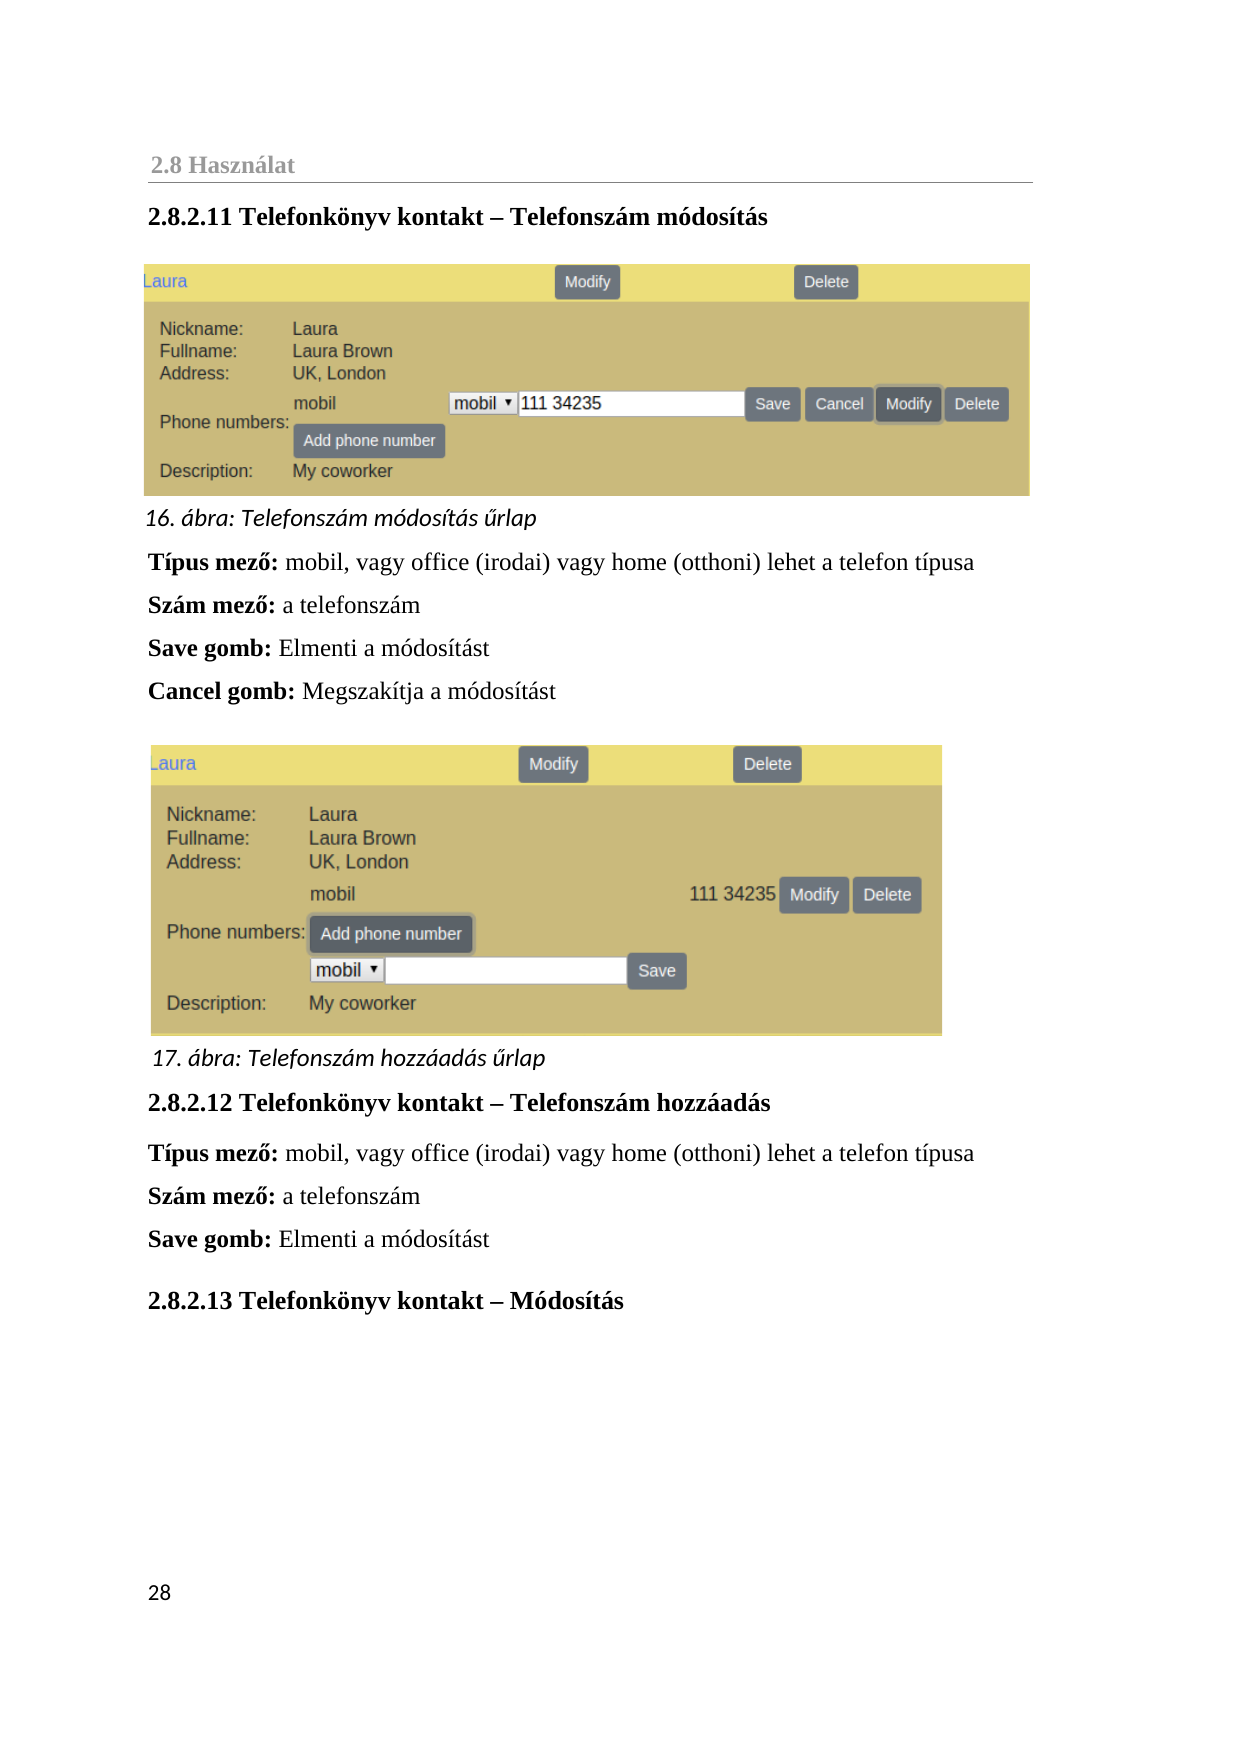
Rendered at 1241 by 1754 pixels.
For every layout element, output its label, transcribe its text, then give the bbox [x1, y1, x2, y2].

text Save gomb: Elmenti a módosítást [148, 633, 1033, 662]
subtitle Telefonkönyv kontakt – Telefonszám módosítás [148, 201, 1033, 231]
subtitle Telefonkönyv kontakt – Módosítás [148, 1285, 1033, 1315]
text [144, 252, 1037, 265]
text Cancel gomb: Megszakítja a módosítást [148, 676, 1033, 705]
text 16. ábra: Telefonszám módosítás űrlap [144, 496, 1037, 533]
text Szám mező: a telefonszám [148, 1181, 1033, 1210]
text Típus mező: mobil, vagy office (irodai) vagy home (otthoni) lehet a telefon típusa [148, 1138, 1033, 1167]
text Save gomb: Elmenti a módosítást [148, 1224, 1033, 1253]
subtitle Telefonkönyv kontakt – Telefonszám hozzáadás [148, 733, 1033, 1117]
text 17. ábra: Telefonszám hozzáadás űrlap [151, 1036, 942, 1072]
text Típus mező: mobil, vagy office (irodai) vagy home (otthoni) lehet a telefon típusa [148, 533, 1033, 576]
text Szám mező: a telefonszám [148, 590, 1033, 619]
picture [143, 264, 1030, 496]
picture [150, 745, 943, 1036]
